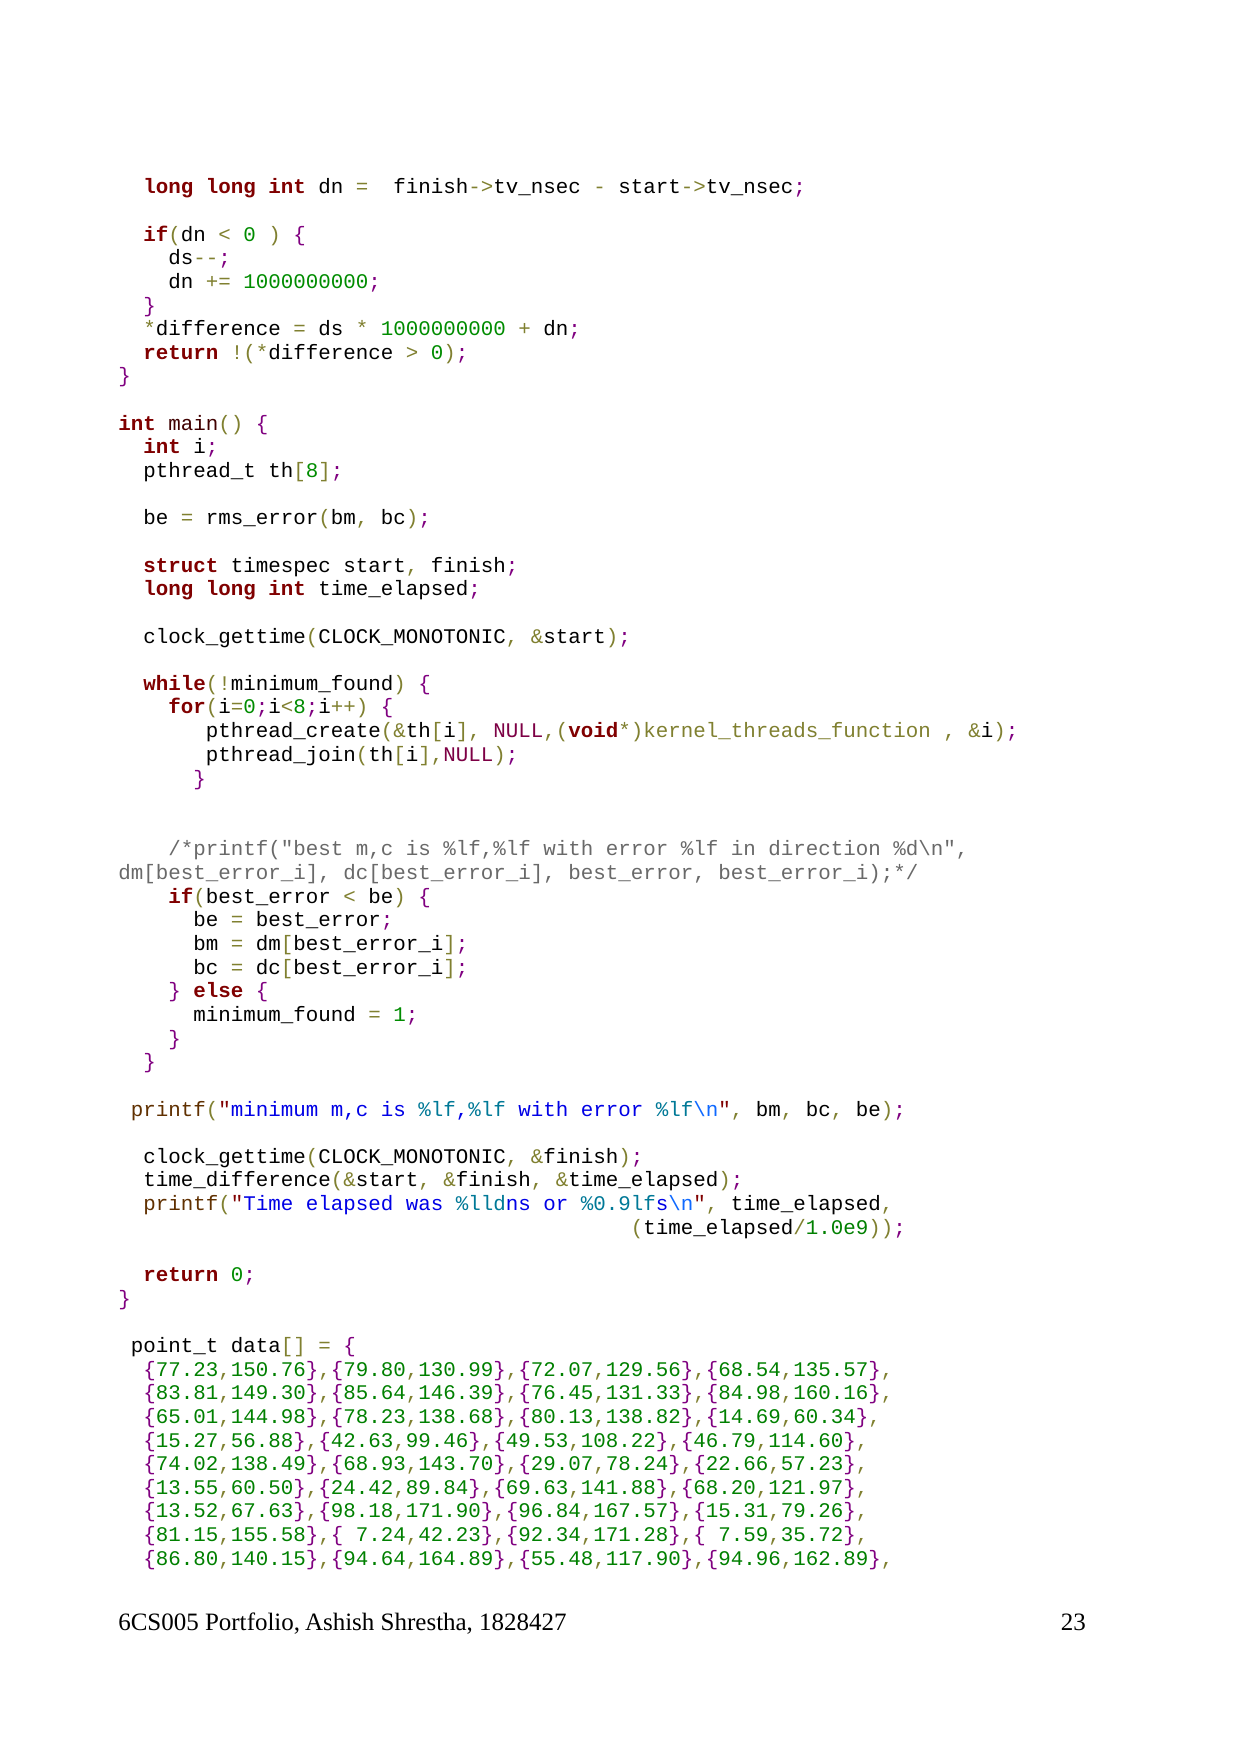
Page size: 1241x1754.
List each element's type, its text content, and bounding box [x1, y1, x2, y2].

text point_t data[] = { [118, 1335, 1122, 1359]
text printf("Time elapsed was %lldns or %0.9lfs\n", time_elapsed, [118, 1193, 1122, 1217]
text {77.23,150.76},{79.80,130.99},{72.07,129.56},{68.54,135.57}, [118, 1359, 1122, 1382]
text clock_gettime(CLOCK_MONOTONIC, &start); [118, 626, 1122, 649]
text pthread_create(&th[i], NULL,(void*)kernel_threads_function , &i); [118, 720, 1122, 744]
text long long int dn = finish->tv_nsec - start->tv_nsec; [118, 176, 1122, 200]
text struct timespec start, finish; [118, 555, 1122, 578]
text int i; [118, 436, 1122, 460]
text long long int time_elapsed; [118, 578, 1122, 602]
text if(best_error < be) { [118, 886, 1122, 909]
text {13.55,60.50},{24.42,89.84},{69.63,141.88},{68.20,121.97}, [118, 1477, 1122, 1501]
text dn += 1000000000; [118, 271, 1122, 294]
text time_difference(&start, &finish, &time_elapsed); [118, 1169, 1122, 1193]
text /*printf("best m,c is %lf,%lf with error %lf in direction %d\n", [118, 838, 1122, 862]
text {74.02,138.49},{68.93,143.70},{29.07,78.24},{22.66,57.23}, [118, 1453, 1122, 1477]
text } [118, 1051, 1122, 1075]
text if(dn < 0 ) { [118, 224, 1122, 247]
text while(!minimum_found) { [118, 673, 1122, 697]
text {81.15,155.58},{ 7.24,42.23},{92.34,171.28},{ 7.59,35.72}, [118, 1524, 1122, 1548]
text clock_gettime(CLOCK_MONOTONIC, &finish); [118, 1146, 1122, 1169]
text } else { [118, 980, 1122, 1004]
text } [118, 1288, 1122, 1311]
text minimum_found = 1; [118, 1004, 1122, 1028]
text return !(*difference > 0); [118, 342, 1122, 366]
text {86.80,140.15},{94.64,164.89},{55.48,117.90},{94.96,162.89}, [118, 1548, 1122, 1571]
text be = rms_error(bm, bc); [118, 507, 1122, 531]
text for(i=0;i<8;i++) { [118, 697, 1122, 720]
text *difference = ds * 1000000000 + dn; [118, 318, 1122, 342]
text {13.52,67.63},{98.18,171.90},{96.84,167.57},{15.31,79.26}, [118, 1501, 1122, 1524]
text pthread_t th[8]; [118, 460, 1122, 484]
text printf("minimum m,c is %lf,%lf with error %lf\n", bm, bc, be); [118, 1098, 1122, 1122]
text bc = dc[best_error_i]; [118, 957, 1122, 980]
text {83.81,149.30},{85.64,146.39},{76.45,131.33},{84.98,160.16}, [118, 1382, 1122, 1406]
text pthread_join(th[i],NULL); [118, 744, 1122, 767]
text } [118, 366, 1122, 389]
text be = best_error; [118, 909, 1122, 933]
text bm = dm[best_error_i]; [118, 933, 1122, 957]
text dm[best_error_i], dc[best_error_i], best_error, best_error_i);*/ [118, 862, 1122, 886]
text } [118, 294, 1122, 318]
text {15.27,56.88},{42.63,99.46},{49.53,108.22},{46.79,114.60}, [118, 1429, 1122, 1453]
text int main() { [118, 413, 1122, 436]
text {65.01,144.98},{78.23,138.68},{80.13,138.82},{14.69,60.34}, [118, 1406, 1122, 1429]
text } [118, 767, 1122, 791]
text ds--; [118, 247, 1122, 271]
text return 0; [118, 1264, 1122, 1288]
text (time_elapsed/1.0e9)); [118, 1217, 1122, 1240]
text } [118, 1028, 1122, 1051]
